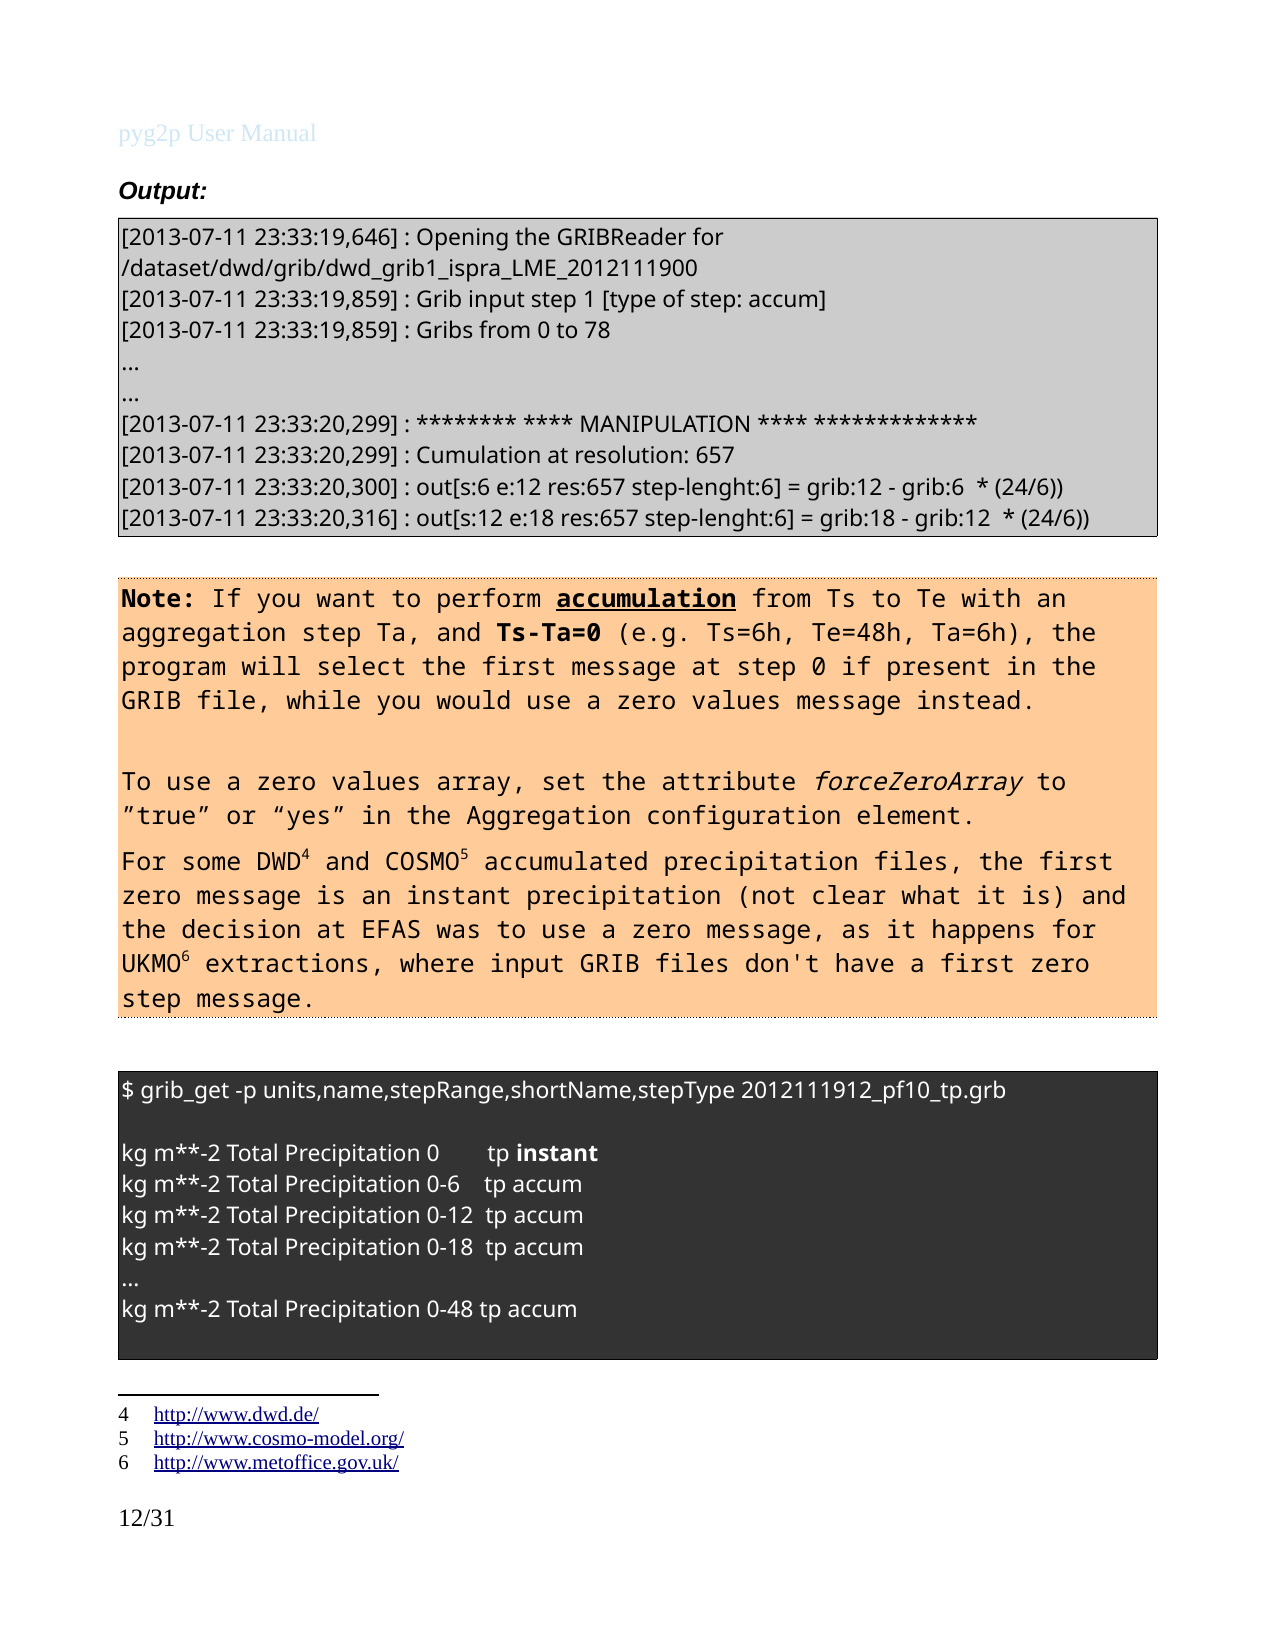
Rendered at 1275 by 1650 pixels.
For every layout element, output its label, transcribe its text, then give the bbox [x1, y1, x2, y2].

text http://www.cosmo-model.org/ [118, 1426, 1157, 1449]
text For some DWD and COSMO accumulated precipitation files, the first zero message is an instant precipitation (not clear what it is) and the decision at EFAS was to use a zero message, as it happens for UKMO extractions, where input GRIB files don't have a first zero step message. [118, 841, 1157, 1017]
text kg m**-2 Total Precipitation 0 tp instant kg m**-2 Total Precipitation 0-6 tp accum kg m**-2 Total Precipitation 0-12 tp accum kg m**-2 Total Precipitation 0-18 tp accum [119, 1134, 1157, 1259]
text [2013-07-11 23:33:20,300] : out[s:6 e:12 res:657 step-lenght:6] = grib:12 - grib:6 * (24/6)) [119, 467, 1157, 499]
text To use a zero values array, set the attribute forceZeroArray to ”true” or “yes” in the Aggregation configuration element. [118, 760, 1157, 831]
text … [119, 1259, 1157, 1290]
text http://www.dwd.de/ [118, 1401, 1157, 1426]
text kg m**-2 Total Precipitation 0-48 tp accum [119, 1290, 1157, 1321]
text [2013-07-11 23:33:19,859] : Grib input step 1 [type of step: accum] [119, 280, 1157, 311]
text [2013-07-11 23:33:19,859] : Gribs from 0 to 78 [119, 311, 1157, 342]
text ... [119, 374, 1157, 405]
text http://www.metoffice.gov.uk/ [118, 1449, 1157, 1474]
text Note: If you want to perform accumulation from Ts to Te with an aggregation step Ta, and Ts-Ta=0 (e.g. Ts=6h, Te=48h, Ta=6h), the program will select the first message at step 0 if present in the GRIB file, while you would use a zero values message instead. [118, 577, 1157, 751]
text [2013-07-11 23:33:20,316] : out[s:12 e:18 res:657 step-lenght:6] = grib:18 - grib:12 * (24/6)) [119, 499, 1157, 536]
text [2013-07-11 23:33:20,299] : Cumulation at resolution: 657 [119, 436, 1157, 467]
text $ grib_get -p units,name,stepRange,shortName,stepType 2012111912_pf10_tp.grb [119, 1072, 1157, 1134]
text ... [119, 342, 1157, 374]
subtitle Output: [118, 176, 1157, 205]
text [2013-07-11 23:33:19,646] : Opening the GRIBReader for /dataset/dwd/grib/dwd_grib1_ispra_LME_2012111900 [119, 219, 1157, 280]
text [2013-07-11 23:33:20,299] : ******** **** MANIPULATION **** ************* [119, 405, 1157, 436]
